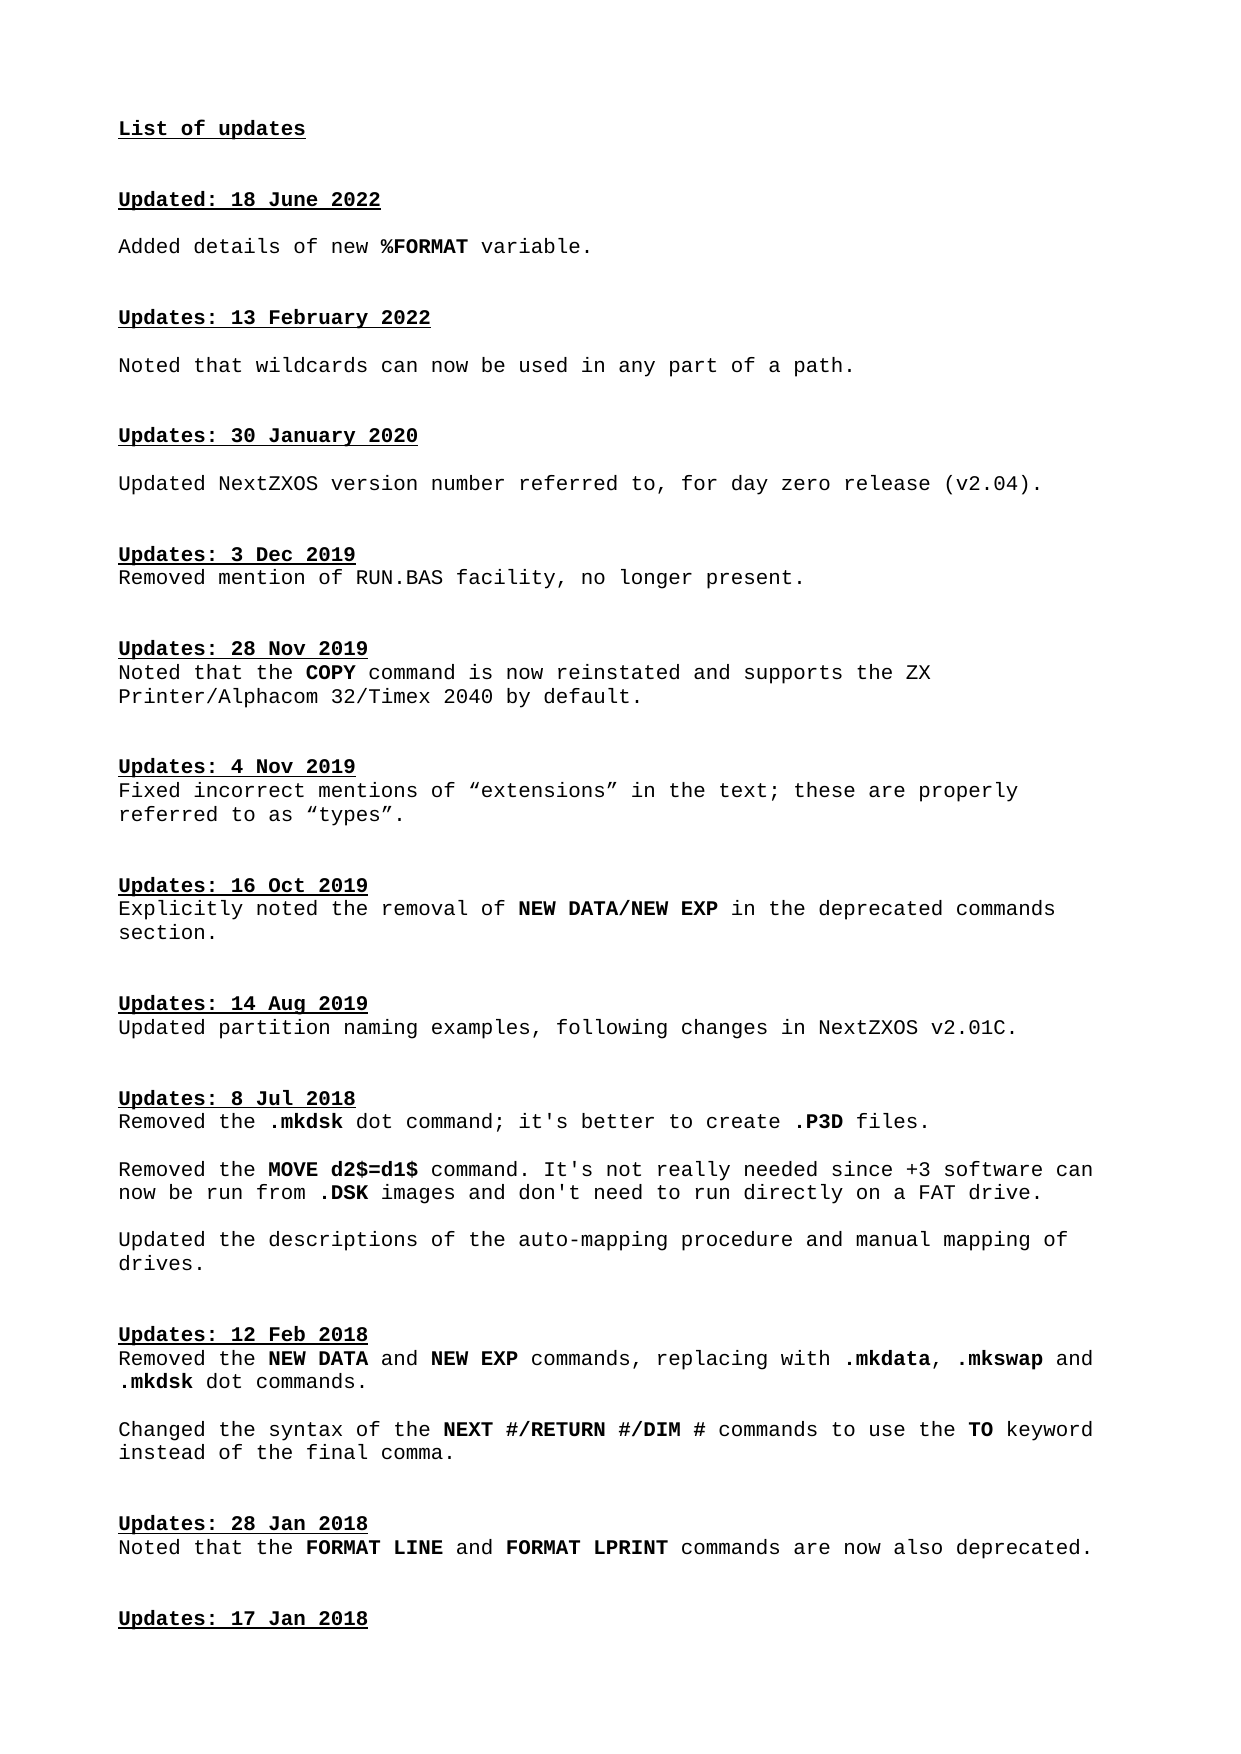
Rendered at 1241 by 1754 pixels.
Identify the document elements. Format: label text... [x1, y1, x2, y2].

text Updates: 14 Aug 2019 [118, 993, 1122, 1017]
text Updates: 3 Dec 2019 [118, 544, 1122, 567]
text Noted that the COPY command is now reinstated and supports the ZX Printer/Alphacom 32/Timex 2040 by default. [118, 662, 1122, 709]
text Updates: 4 Nov 2019 [118, 757, 1122, 780]
text Updates: 28 Nov 2019 [118, 638, 1122, 662]
text Updates: 12 Feb 2018 [118, 1324, 1122, 1348]
text Updated: 18 June 2022 [118, 189, 1122, 213]
text Updated partition naming examples, following changes in NextZXOS v2.01C. [118, 1017, 1122, 1040]
text Removed mention of RUN.BAS facility, no longer present. [118, 567, 1122, 591]
text Changed the syntax of the NEXT #/RETURN #/DIM # commands to use the TO keyword instead of the final comma. [118, 1419, 1122, 1466]
text Removed the MOVE d2$=d1$ command. It's not really needed since +3 software can now be run from .DSK images and don't need to run directly on a FAT drive. [118, 1158, 1122, 1206]
text Removed the NEW DATA and NEW EXP commands, replacing with .mkdata, .mkswap and .mkdsk dot commands. [118, 1348, 1122, 1395]
text Updates: 16 Oct 2019 [118, 875, 1122, 898]
text Updated the descriptions of the auto-mapping procedure and manual mapping of drives. [118, 1229, 1122, 1277]
text Noted that the FORMAT LINE and FORMAT LPRINT commands are now also deprecated. [118, 1537, 1122, 1561]
text List of updates [118, 118, 1122, 142]
text Updates: 28 Jan 2018 [118, 1513, 1122, 1537]
text Added details of new %FORMAT variable. [118, 236, 1122, 260]
text Updates: 8 Jul 2018 [118, 1088, 1122, 1111]
text Explicitly noted the removal of NEW DATA/NEW EXP in the deprecated commands section. [118, 898, 1122, 946]
text Noted that wildcards can now be used in any part of a path. [118, 354, 1122, 378]
text Updated NextZXOS version number referred to, for day zero release (v2.04). [118, 473, 1122, 496]
text Updates: 13 February 2022 [118, 307, 1122, 331]
text Removed the .mkdsk dot command; it's better to create .P3D files. [118, 1111, 1122, 1135]
text Updates: 17 Jan 2018 [118, 1608, 1122, 1631]
text Fixed incorrect mentions of “extensions” in the text; these are properly referred to as “types”. [118, 780, 1122, 827]
text Updates: 30 January 2020 [118, 426, 1122, 449]
